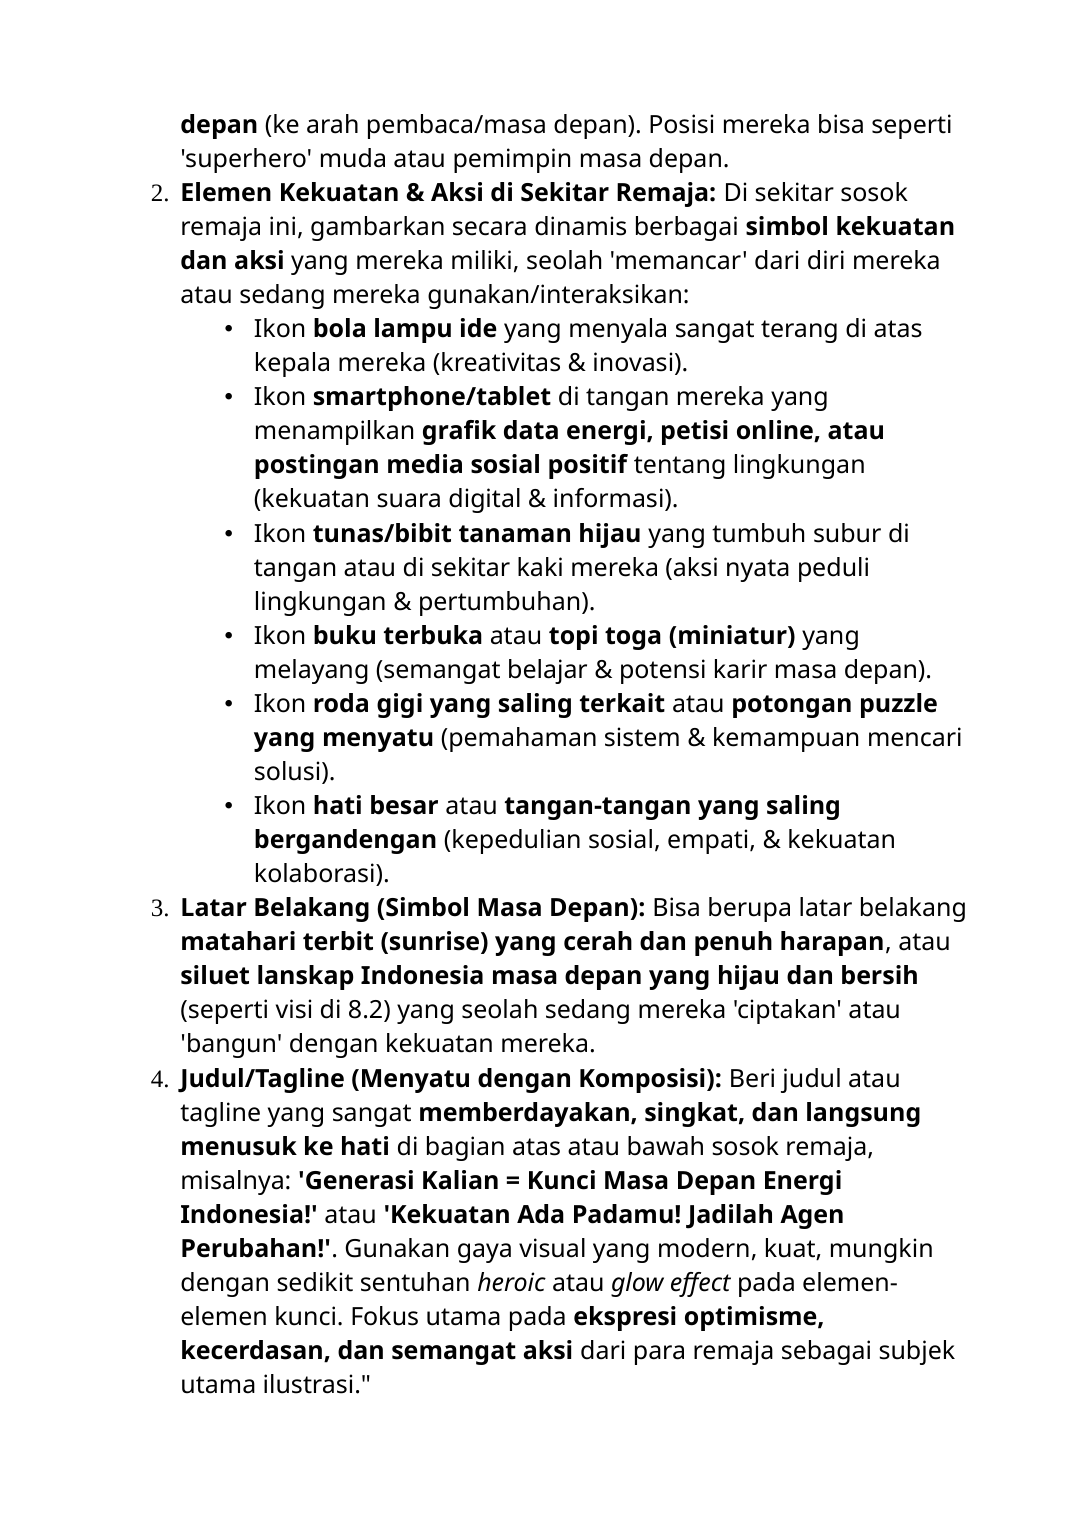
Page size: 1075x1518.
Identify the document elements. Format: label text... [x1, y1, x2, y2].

list Ikon bola lampu ide yang menyala sangat terang di atas kepala mereka (kreativitas & inovasi). [224, 311, 968, 379]
list depan (ke arah pembaca/masa depan). Posisi mereka bisa seperti 'superhero' muda atau pemimpin masa depan. [151, 106, 968, 174]
list Ikon hati besar atau tangan-tangan yang saling bergandengan (kepedulian sosial, empati, & kekuatan kolaborasi). [224, 788, 968, 890]
list Ikon roda gigi yang saling terkait atau potongan puzzle yang menyatu (pemahaman sistem & kemampuan mencari solusi). [224, 686, 968, 788]
list Elemen Kekuatan & Aksi di Sekitar Remaja: Di sekitar sosok remaja ini, gambarkan secara dinamis berbagai simbol kekuatan dan aksi yang mereka miliki, seolah 'memancar' dari diri mereka atau sedang mereka gunakan/interaksikan: [151, 174, 968, 311]
list Judul/Tagline (Menyatu dengan Komposisi): Beri judul atau tagline yang sangat memberdayakan, singkat, dan langsung menusuk ke hati di bagian atas atau bawah sosok remaja, misalnya: 'Generasi Kalian = Kunci Masa Depan Energi Indonesia!' atau 'Kekuatan Ada Padamu! Jadilah Agen Perubahan!'. Gunakan gaya visual yang modern, kuat, mungkin dengan sedikit sentuhan heroic atau glow effect pada elemen-elemen kunci. Fokus utama pada ekspresi optimisme, kecerdasan, dan semangat aksi dari para remaja sebagai subjek utama ilustrasi." [151, 1060, 968, 1401]
list Ikon tunas/bibit tanaman hijau yang tumbuh subur di tangan atau di sekitar kaki mereka (aksi nyata peduli lingkungan & pertumbuhan). [224, 515, 968, 617]
list Ikon smartphone/tablet di tangan mereka yang menampilkan grafik data energi, petisi online, atau postingan media sosial positif tentang lingkungan (kekuatan suara digital & informasi). [224, 379, 968, 515]
list Ikon buku terbuka atau topi toga (miniatur) yang melayang (semangat belajar & potensi karir masa depan). [224, 617, 968, 686]
list Latar Belakang (Simbol Masa Depan): Bisa berupa latar belakang matahari terbit (sunrise) yang cerah dan penuh harapan, atau siluet lanskap Indonesia masa depan yang hijau dan bersih (seperti visi di 8.2) yang seolah sedang mereka 'ciptakan' atau 'bangun' dengan kekuatan mereka. [151, 890, 968, 1060]
